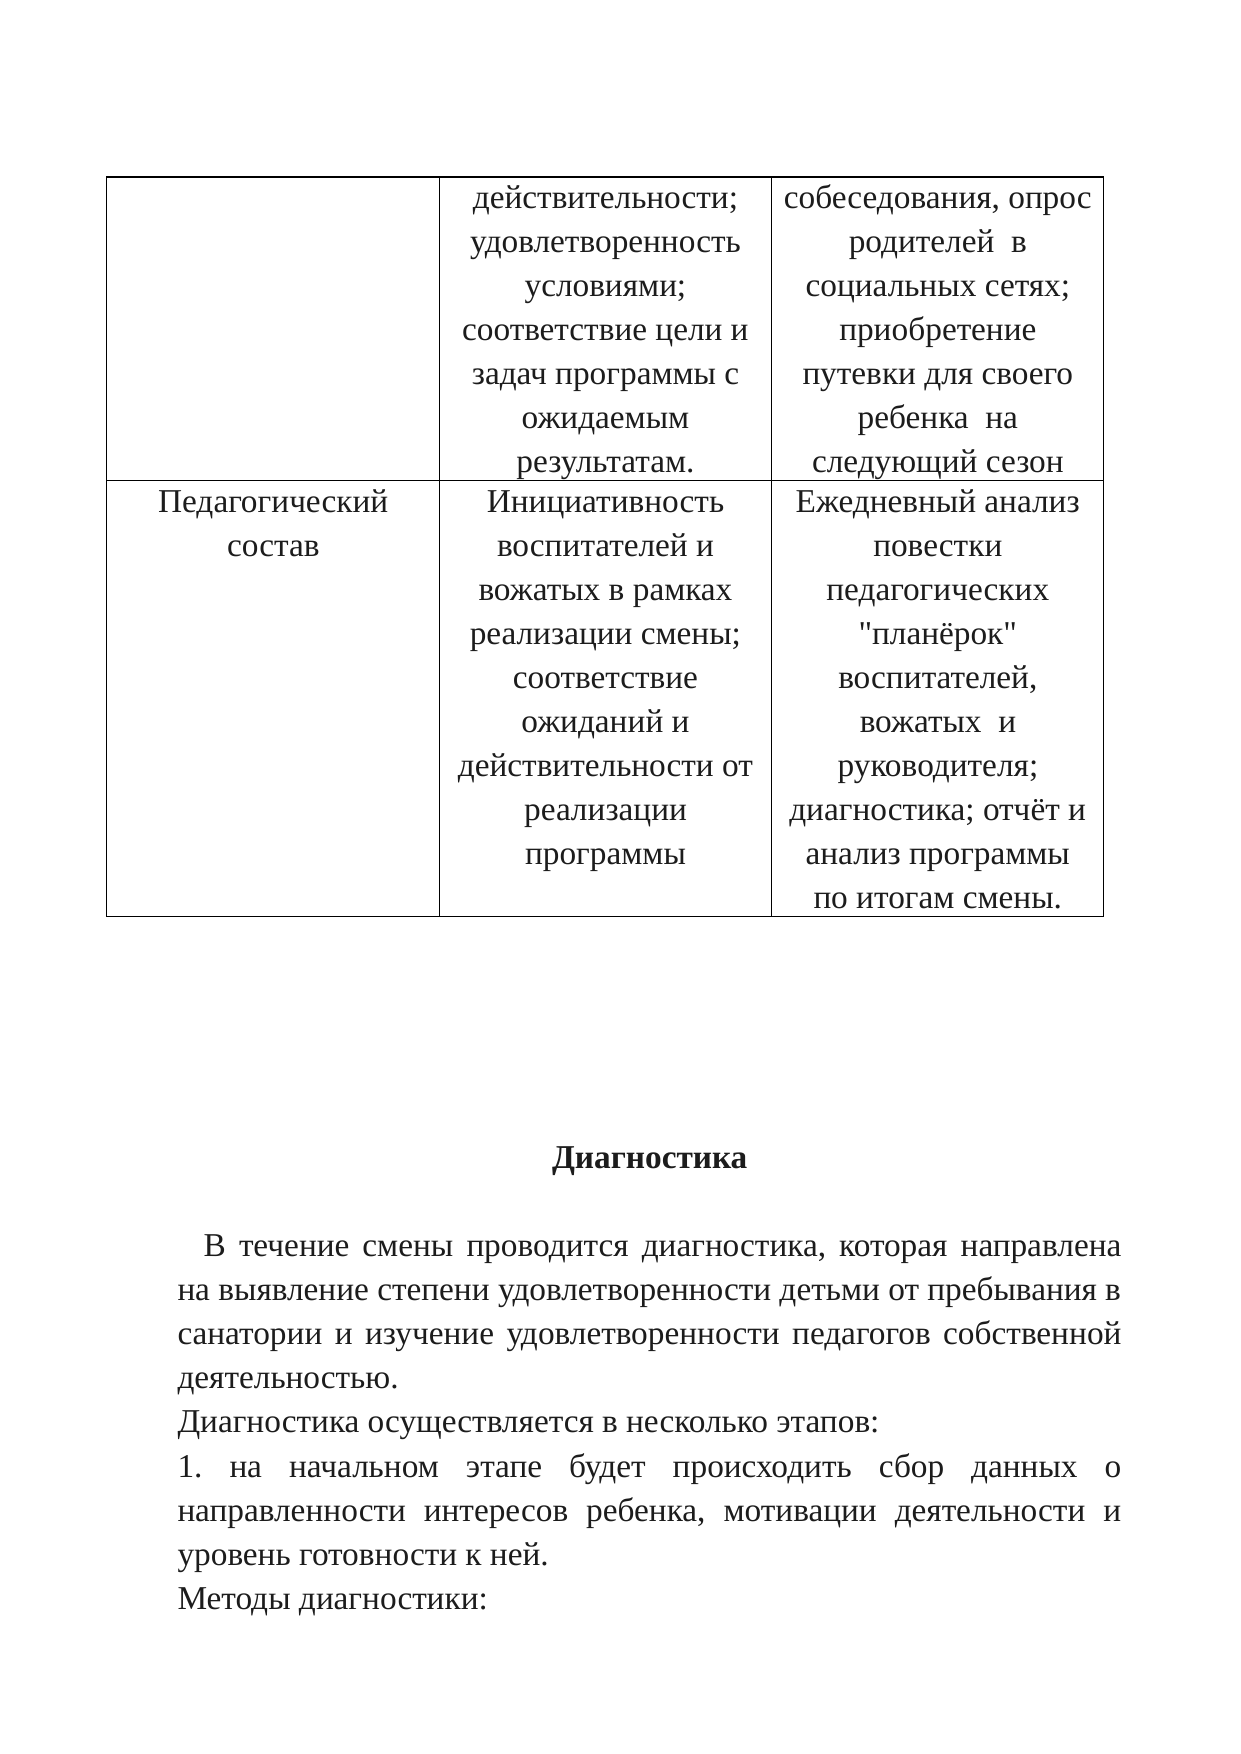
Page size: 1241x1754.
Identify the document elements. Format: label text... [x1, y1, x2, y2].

text Диагностика осуществляется в несколько этапов: [177, 1402, 1122, 1440]
text Методы диагностики: [177, 1578, 1122, 1616]
text Диагностика [177, 1137, 1122, 1176]
table_cell действительности; удовлетворенность условиями; соответствие цели и задач программы с ожидаемым результатам. [440, 178, 771, 480]
text В течение смены проводится диагностика, которая направлена на выявление степени удовлетворенности детьми от пребывания в санатории и изучение удовлетворенности педагогов собственной деятельностью. [177, 1226, 1122, 1396]
table_cell [107, 178, 439, 480]
table_cell Педагогический состав [107, 481, 439, 916]
table_cell собеседования, опрос родителей в социальных сетях; приобретение путевки для своего ребенка на следующий сезон [772, 178, 1103, 480]
text 1. на начальном этапе будет происходить сбор данных о направленности интересов ребенка, мотивации деятельности и уровень готовности к ней. [177, 1446, 1122, 1572]
table_cell Инициативность воспитателей и вожатых в рамках реализации смены; соответствие ожиданий и действительности от реализации программы [440, 481, 771, 916]
table_cell Ежедневный анализ повестки педагогических "планёрок" воспитателей, вожатых и руководителя; диагностика; отчёт и анализ программы по итогам смены. [772, 481, 1103, 916]
